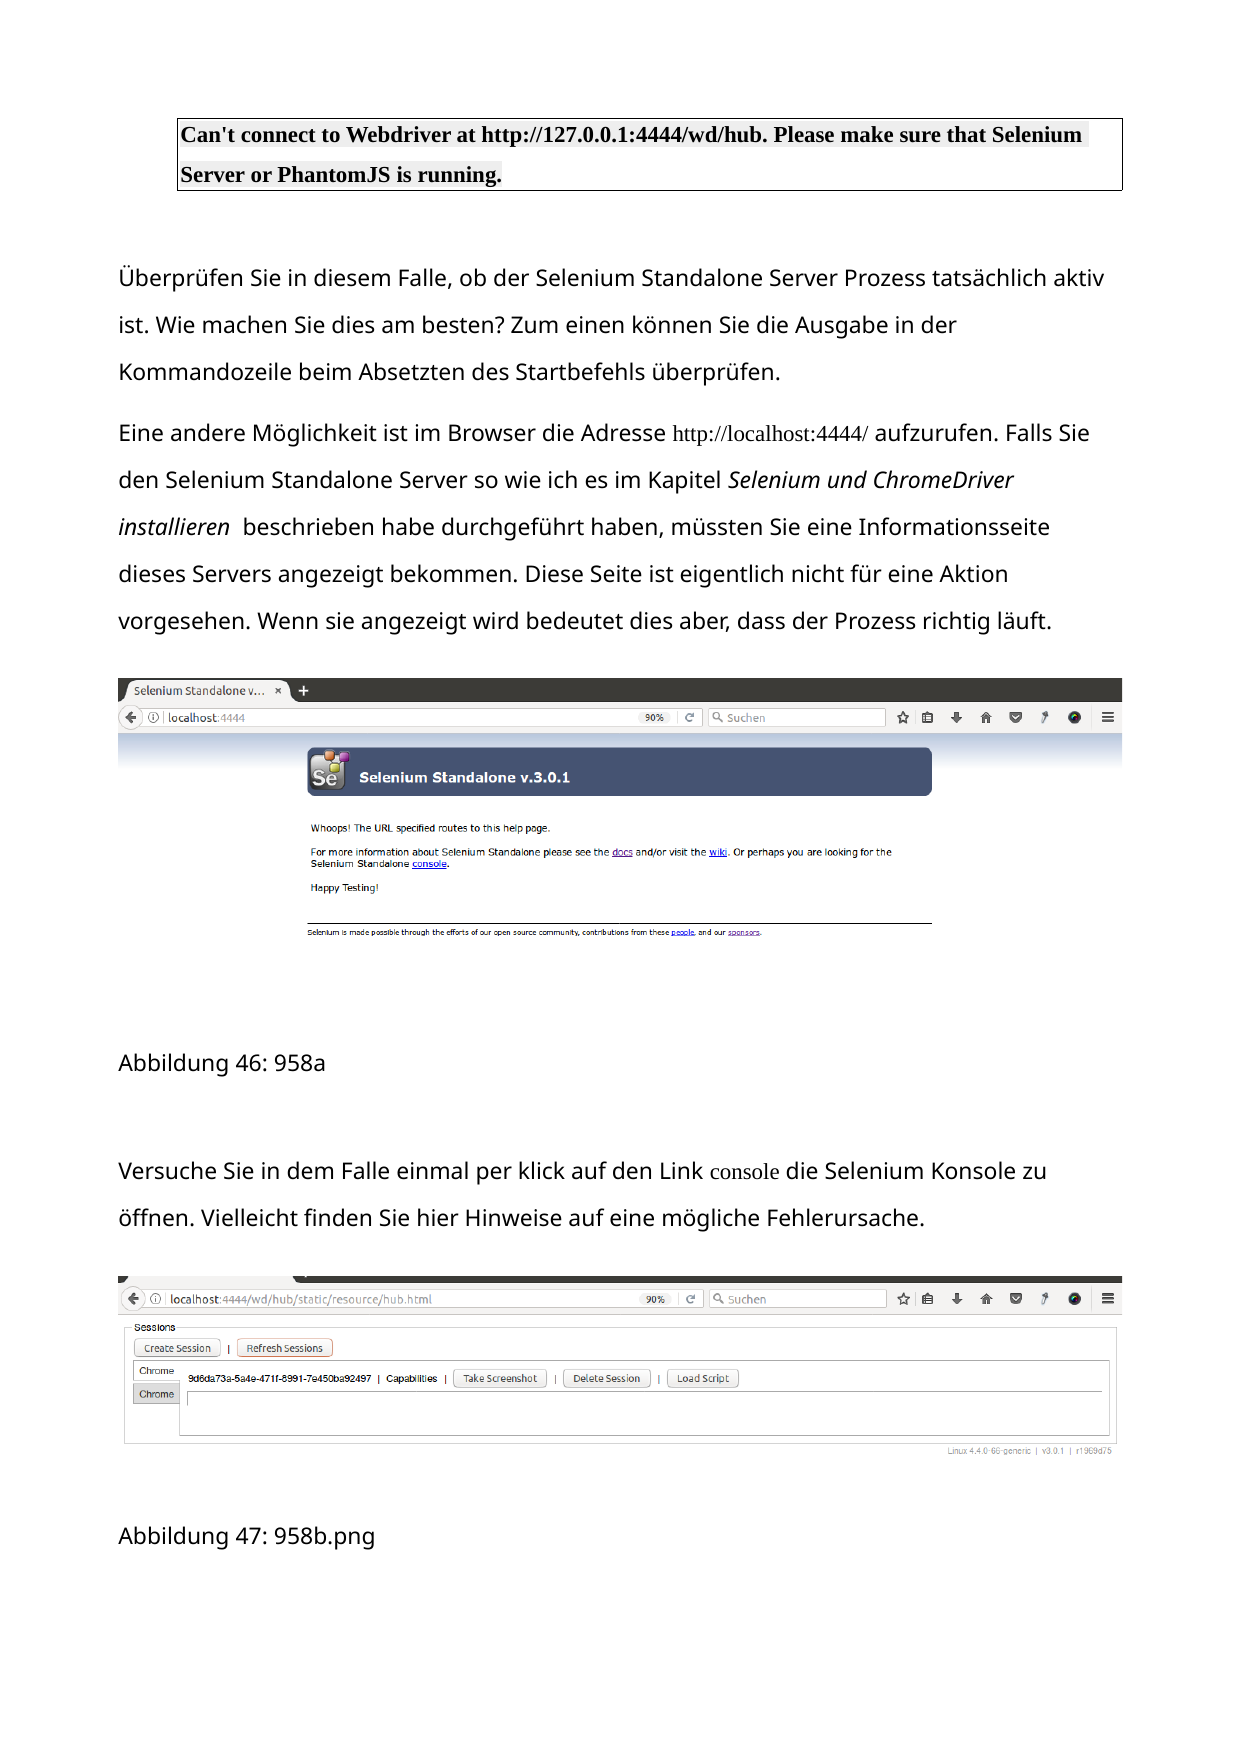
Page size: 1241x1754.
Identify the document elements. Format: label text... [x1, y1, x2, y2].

text Abbildung 46: 958a [118, 1047, 1122, 1078]
text Versuche Sie in dem Falle einmal per klick auf den Link console die Selenium Konsole zu öffnen. Vielleicht finden Sie hier Hinweise auf eine mögliche Fehlerursache. [118, 1155, 1122, 1233]
picture [118, 1276, 1123, 1521]
text Can't connect to Webdriver at http://127.0.0.1:4444/wd/hub. Please make sure that Selenium Server or PhantomJS is running. [178, 119, 1122, 190]
text Eine andere Möglichkeit ist im Browser die Adresse http://localhost:4444/ aufzurufen. Falls Sie den Selenium Standalone Server so wie ich es im Kapitel Selenium und ChromeDriver installieren beschrieben habe durchgeführt haben, müssten Sie eine Informationsseite dieses Servers angezeigt bekommen. Diese Seite ist eigentlich nicht für eine Aktion vorgesehen. Wenn sie angezeigt wird bedeutet dies aber, dass der Prozess richtig läuft. [118, 417, 1122, 636]
picture [118, 678, 1123, 1047]
text Überprüfen Sie in diesem Falle, ob der Selenium Standalone Server Prozess tatsächlich aktiv ist. Wie machen Sie dies am besten? Zum einen können Sie die Ausgabe in der Kommandozeile beim Absetzten des Startbefehls überprüfen. [118, 262, 1122, 387]
text Abbildung 47: 958b.png [118, 1521, 1122, 1551]
